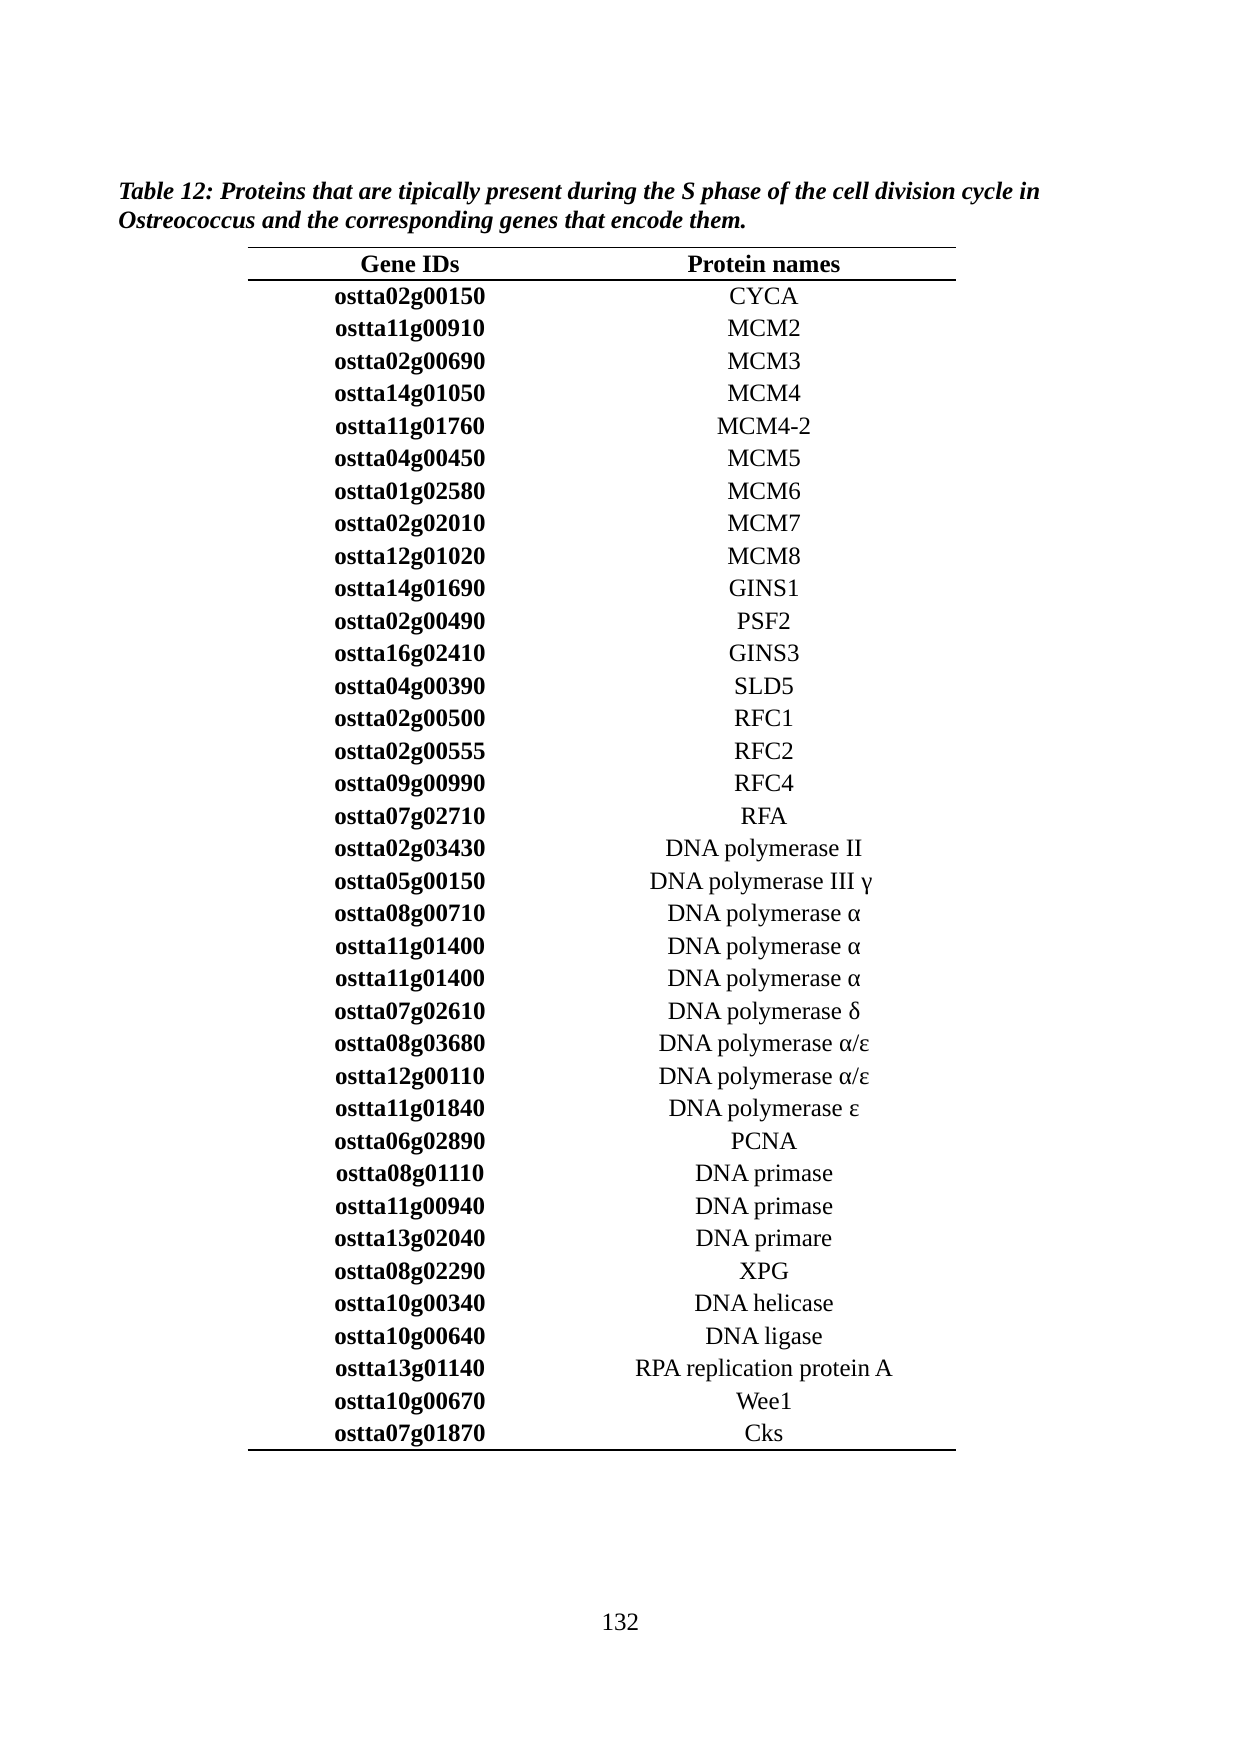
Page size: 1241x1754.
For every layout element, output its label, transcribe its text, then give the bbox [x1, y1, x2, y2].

table_cell Wee1 [572, 1384, 956, 1416]
table_cell GINS3 [572, 636, 956, 669]
table_cell DNA primase [572, 1189, 956, 1221]
table_cell ostta14g01690 [248, 571, 572, 604]
table_cell DNA polymerase α [572, 929, 956, 961]
table_cell MCM7 [572, 506, 956, 539]
table_cell GINS1 [572, 571, 956, 604]
table_cell MCM3 [572, 344, 956, 376]
table_cell ostta11g00910 [248, 311, 572, 344]
table_cell ostta14g01050 [248, 376, 572, 409]
table_cell MCM4 [572, 376, 956, 409]
table_cell DNA primare [572, 1221, 956, 1254]
table_cell ostta04g00450 [248, 441, 572, 474]
table_cell ostta11g01840 [248, 1091, 572, 1124]
table_cell RFC4 [572, 766, 956, 799]
table_cell RFA [572, 799, 956, 831]
table_cell ostta02g03430 [248, 831, 572, 864]
table_cell ostta10g00340 [248, 1286, 572, 1319]
table_cell DNA polymerase II [572, 831, 956, 864]
table_cell MCM5 [572, 441, 956, 474]
table_cell ostta11g01760 [248, 409, 572, 441]
table_cell SLD5 [572, 669, 956, 701]
table_cell DNA polymerase α/ε [572, 1059, 956, 1091]
table_cell ostta01g02580 [248, 474, 572, 506]
table_cell CYCA [572, 281, 956, 311]
table_header Gene IDs [248, 248, 572, 279]
table_cell ostta02g02010 [248, 506, 572, 539]
table_cell ostta06g02890 [248, 1124, 572, 1156]
table_cell ostta11g01400 [248, 961, 572, 994]
table_cell ostta02g00150 [248, 281, 572, 311]
table_cell RFC2 [572, 734, 956, 766]
table_cell PCNA [572, 1124, 956, 1156]
table_cell ostta12g01020 [248, 539, 572, 571]
table_cell ostta02g00690 [248, 344, 572, 376]
table_cell DNA polymerase α [572, 896, 956, 929]
table_cell ostta09g00990 [248, 766, 572, 799]
table_cell ostta08g02290 [248, 1254, 572, 1286]
table_cell MCM4-2 [572, 409, 956, 441]
table_cell ostta08g00710 [248, 896, 572, 929]
table_cell ostta08g01110 [248, 1156, 572, 1189]
table_cell MCM8 [572, 539, 956, 571]
table_cell ostta07g02610 [248, 994, 572, 1026]
table_cell DNA polymerase III γ [572, 864, 956, 896]
table_cell ostta02g00555 [248, 734, 572, 766]
table_cell DNA polymerase ε [572, 1091, 956, 1124]
table_cell PSF2 [572, 604, 956, 636]
text Table 12: Proteins that are tipically present during the S phase of the cell division cycle in Ostreococcus and the corresponding genes that encode them. [118, 176, 1122, 234]
table_cell DNA helicase [572, 1286, 956, 1319]
table_cell DNA polymerase α [572, 961, 956, 994]
table_cell ostta11g01400 [248, 929, 572, 961]
table_cell XPG [572, 1254, 956, 1286]
table_cell ostta11g00940 [248, 1189, 572, 1221]
table_cell MCM2 [572, 311, 956, 344]
table_cell ostta13g01140 [248, 1351, 572, 1384]
table_cell ostta02g00500 [248, 701, 572, 734]
table_cell Cks [572, 1416, 956, 1449]
table_cell DNA polymerase α/ε [572, 1026, 956, 1059]
table_header Protein names [572, 248, 956, 279]
table_cell ostta05g00150 [248, 864, 572, 896]
table_cell ostta04g00390 [248, 669, 572, 701]
table_cell RFC1 [572, 701, 956, 734]
table_cell ostta16g02410 [248, 636, 572, 669]
table_cell DNA polymerase δ [572, 994, 956, 1026]
table_cell ostta13g02040 [248, 1221, 572, 1254]
table_cell DNA primase [572, 1156, 956, 1189]
table_cell ostta07g02710 [248, 799, 572, 831]
table_cell ostta07g01870 [248, 1416, 572, 1449]
table_cell RPA replication protein A [572, 1351, 956, 1384]
table_cell ostta12g00110 [248, 1059, 572, 1091]
table_cell ostta10g00670 [248, 1384, 572, 1416]
table_cell MCM6 [572, 474, 956, 506]
table_cell ostta10g00640 [248, 1319, 572, 1351]
table_cell DNA ligase [572, 1319, 956, 1351]
table_cell ostta08g03680 [248, 1026, 572, 1059]
table_cell ostta02g00490 [248, 604, 572, 636]
